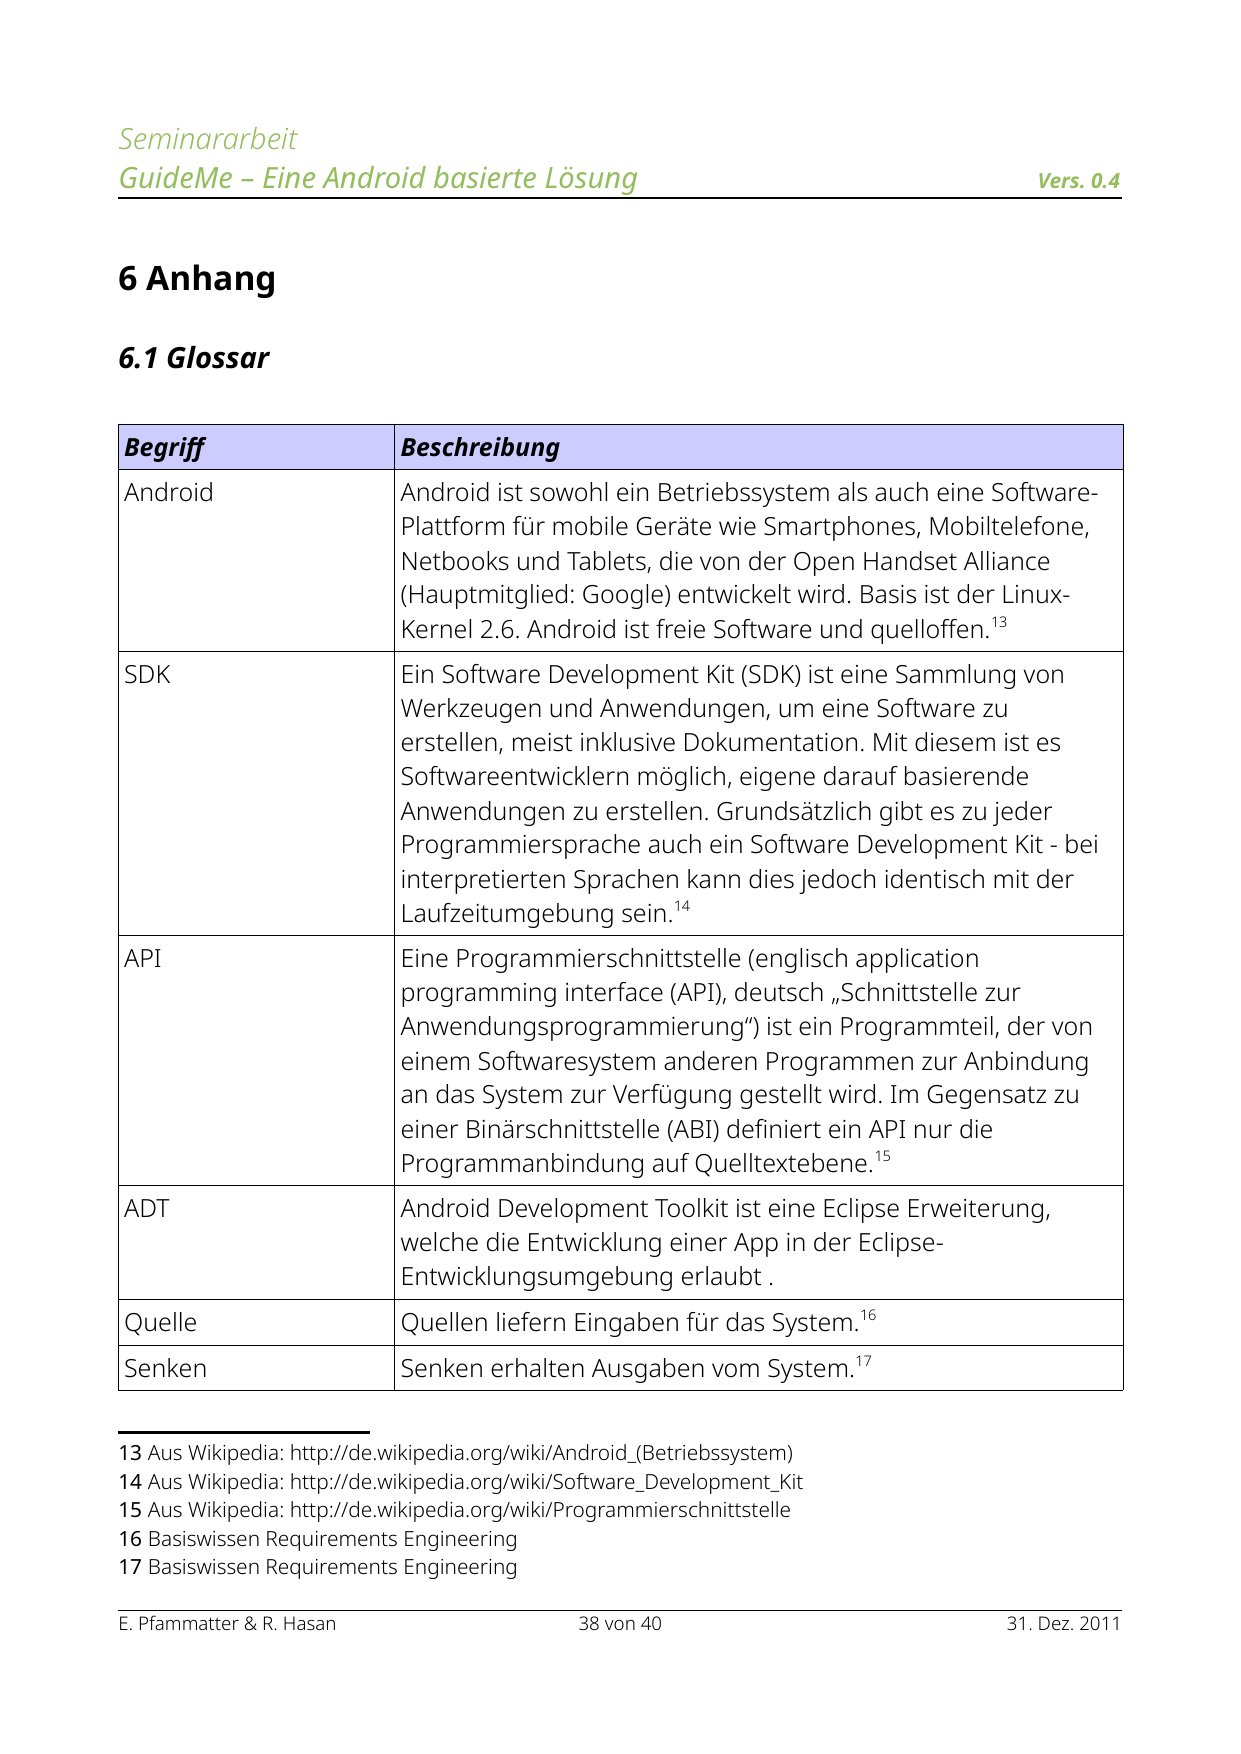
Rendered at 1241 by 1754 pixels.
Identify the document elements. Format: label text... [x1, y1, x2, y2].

table_header Begriff [119, 425, 394, 469]
table_cell Android [119, 470, 394, 651]
table_cell Eine Programmierschnittstelle (englisch application programming interface (API), deutsch „Schnittstelle zur Anwendungsprogrammierung“) ist ein Programmteil, der von einem Softwaresystem anderen Programmen zur Anbindung an das System zur Verfügung gestellt wird. Im Gegensatz zu einer Binärschnittstelle (ABI) definiert ein API nur die Programmanbindung auf Quelltextebene. [395, 936, 1123, 1185]
table_cell SDK [119, 652, 394, 935]
table_header Beschreibung [395, 425, 1123, 469]
table_cell API [119, 936, 394, 1185]
table_cell Ein Software Development Kit (SDK) ist eine Sammlung von Werkzeugen und Anwendungen, um eine Software zu erstellen, meist inklusive Dokumentation. Mit diesem ist es Softwareentwicklern möglich, eigene darauf basierende Anwendungen zu erstellen. Grundsätzlich gibt es zu jeder Programmiersprache auch ein Software Development Kit - bei interpretierten Sprachen kann dies jedoch identisch mit der Laufzeitumgebung sein. [395, 652, 1123, 935]
table_cell Senken [119, 1346, 394, 1390]
subtitle 6 Anhang [118, 254, 1122, 300]
table_cell Android ist sowohl ein Betriebssystem als auch eine Software-Plattform für mobile Geräte wie Smartphones, Mobiltelefone, Netbooks und Tablets, die von der Open Handset Alliance (Hauptmitglied: Google) entwickelt wird. Basis ist der Linux-Kernel 2.6. Android ist freie Software und quelloffen. [395, 470, 1123, 651]
table_cell Android Development Toolkit ist eine Eclipse Erweiterung, welche die Entwicklung einer App in der Eclipse-Entwicklungsumgebung erlaubt . [395, 1186, 1123, 1299]
table_cell Quelle [119, 1300, 394, 1344]
table_cell ADT [119, 1186, 394, 1299]
table_cell Quellen liefern Eingaben für das System. [395, 1300, 1123, 1344]
table_cell Senken erhalten Ausgaben vom System. [395, 1346, 1123, 1390]
subtitle 6.1 Glossar [118, 337, 1122, 377]
